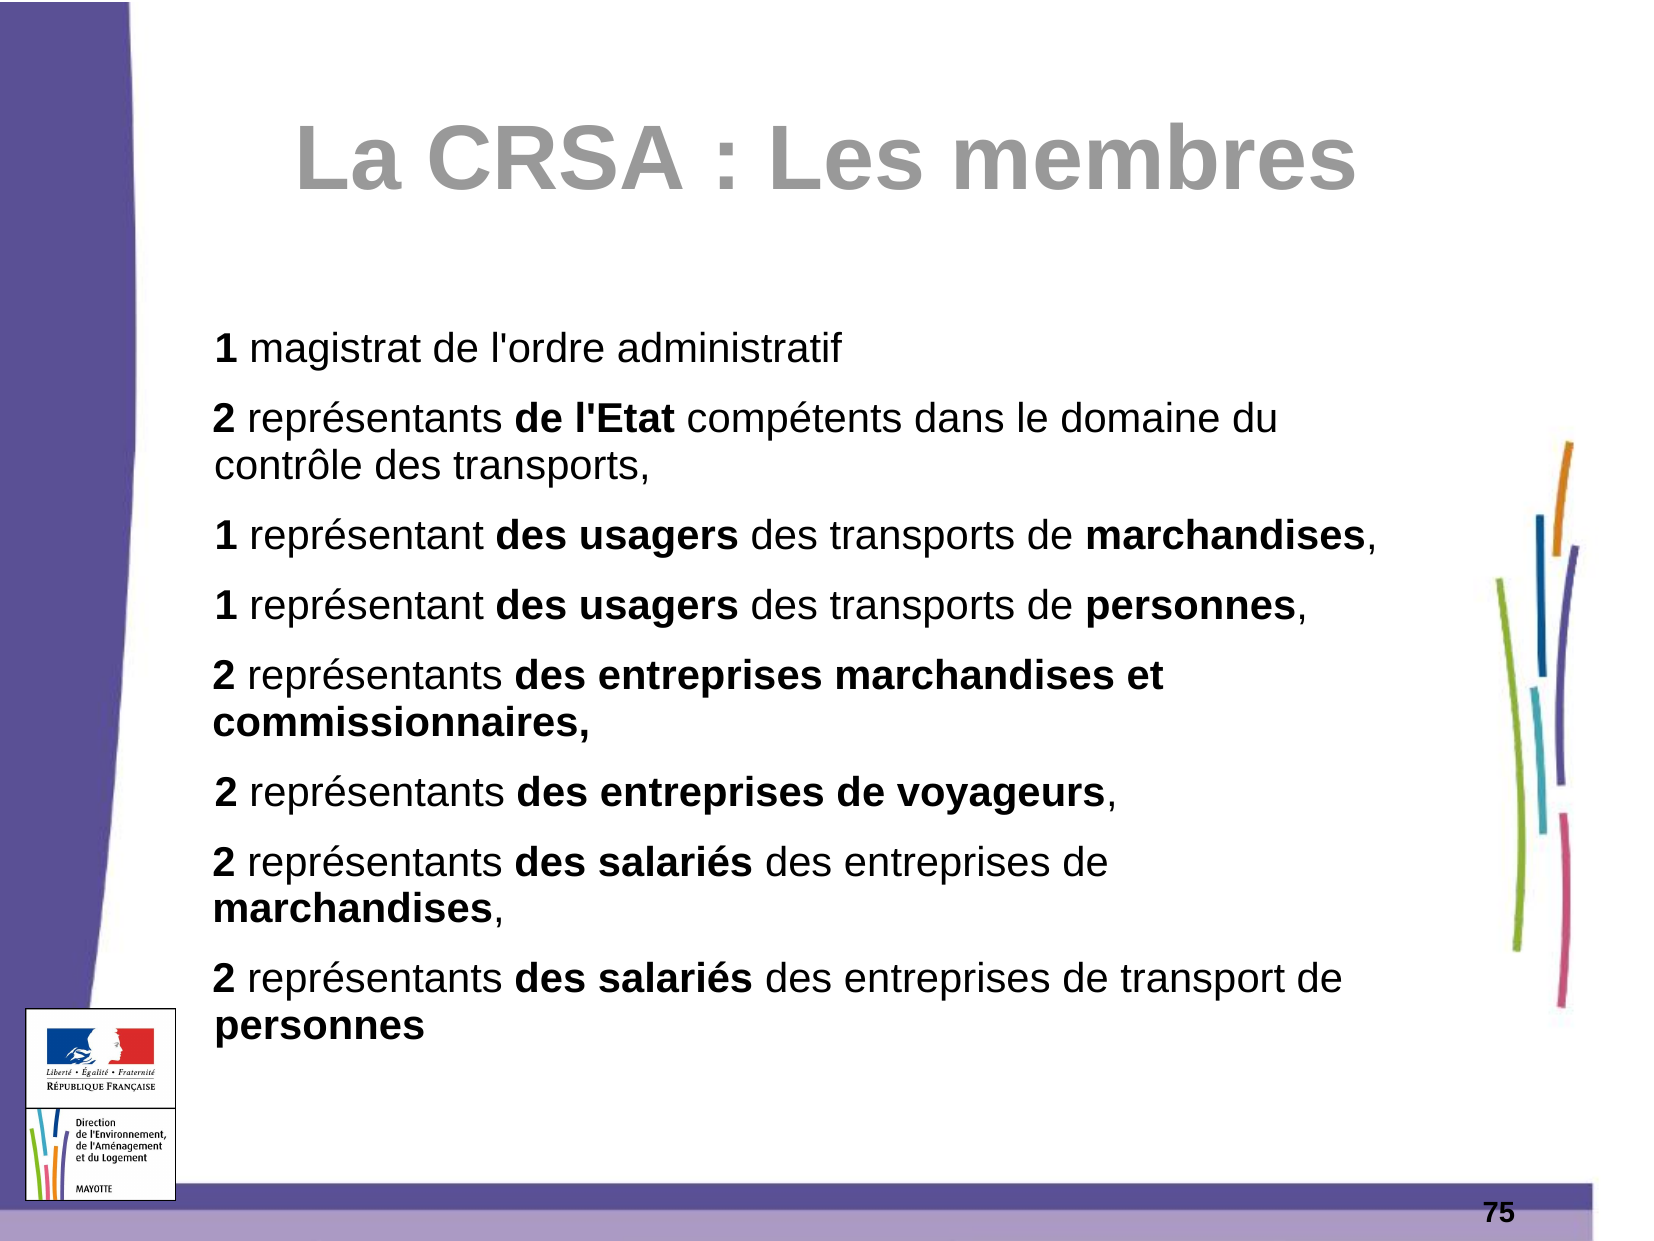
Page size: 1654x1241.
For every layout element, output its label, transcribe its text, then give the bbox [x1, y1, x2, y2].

text_box 1 magistrat de l'ordre administratif 2 représentants de l'Etat compétents dans le domaine du contrôle des transports, 1 représentant des usagers des transports de marchandises, 1 représentant des usagers des transports de personnes, 2 représentants des entreprises marchandises et commissionnaires, 2 représentants des entreprises de voyageurs, 2 représentants des salariés des entreprises de marchandises, 2 représentants des salariés des entreprises de transport de personnes [212, 324, 1395, 1049]
title La CRSA : Les membres [82, 49, 1571, 257]
text_box [1482, 1193, 1636, 1241]
